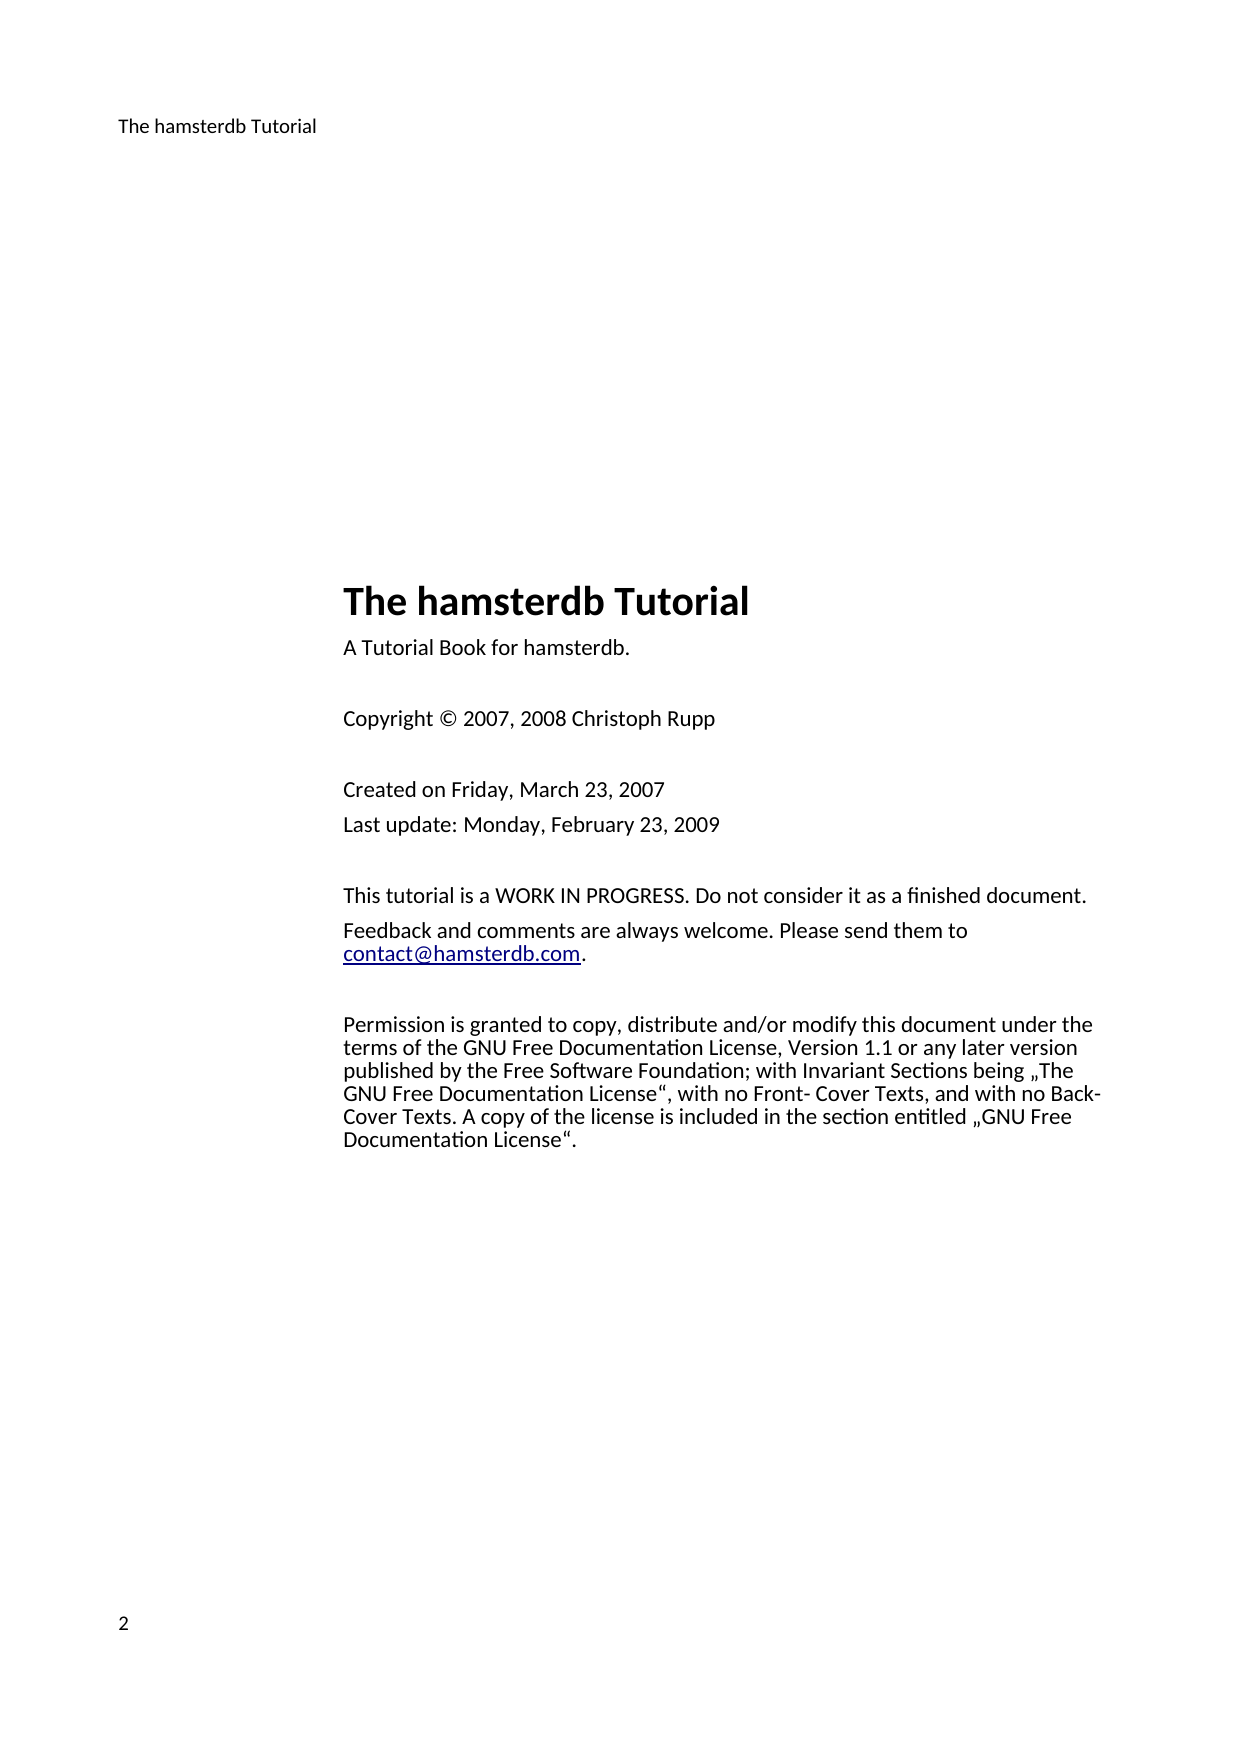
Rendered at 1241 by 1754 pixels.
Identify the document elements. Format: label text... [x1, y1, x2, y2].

text Created on Friday, March 23, 2007 [343, 780, 1122, 803]
text Copyright © 2007, 2008 Christoph Rupp [343, 709, 1122, 732]
text Permission is granted to copy, distribute and/or modify this document under the terms of the GNU Free Documentation License, Version 1.1 or any later version published by the Free Software Foundation; with Invariant Sections being „The GNU Free Documentation License“, with no Front- Cover Texts, and with no Back-Cover Texts. A copy of the license is included in the section entitled „GNU Free Documentation License“. [343, 1015, 1122, 1153]
text Feedback and comments are always welcome. Please send them to contact@hamsterdb.com. [343, 922, 1122, 967]
text This tutorial is a WORK IN PROGRESS. Do not consider it as a finished document. [343, 886, 1122, 909]
text Last update: Monday, February 23, 2009 [343, 815, 1122, 838]
text A Tutorial Book for hamsterdb. [343, 638, 1122, 661]
text The hamsterdb Tutorial [343, 584, 1122, 626]
